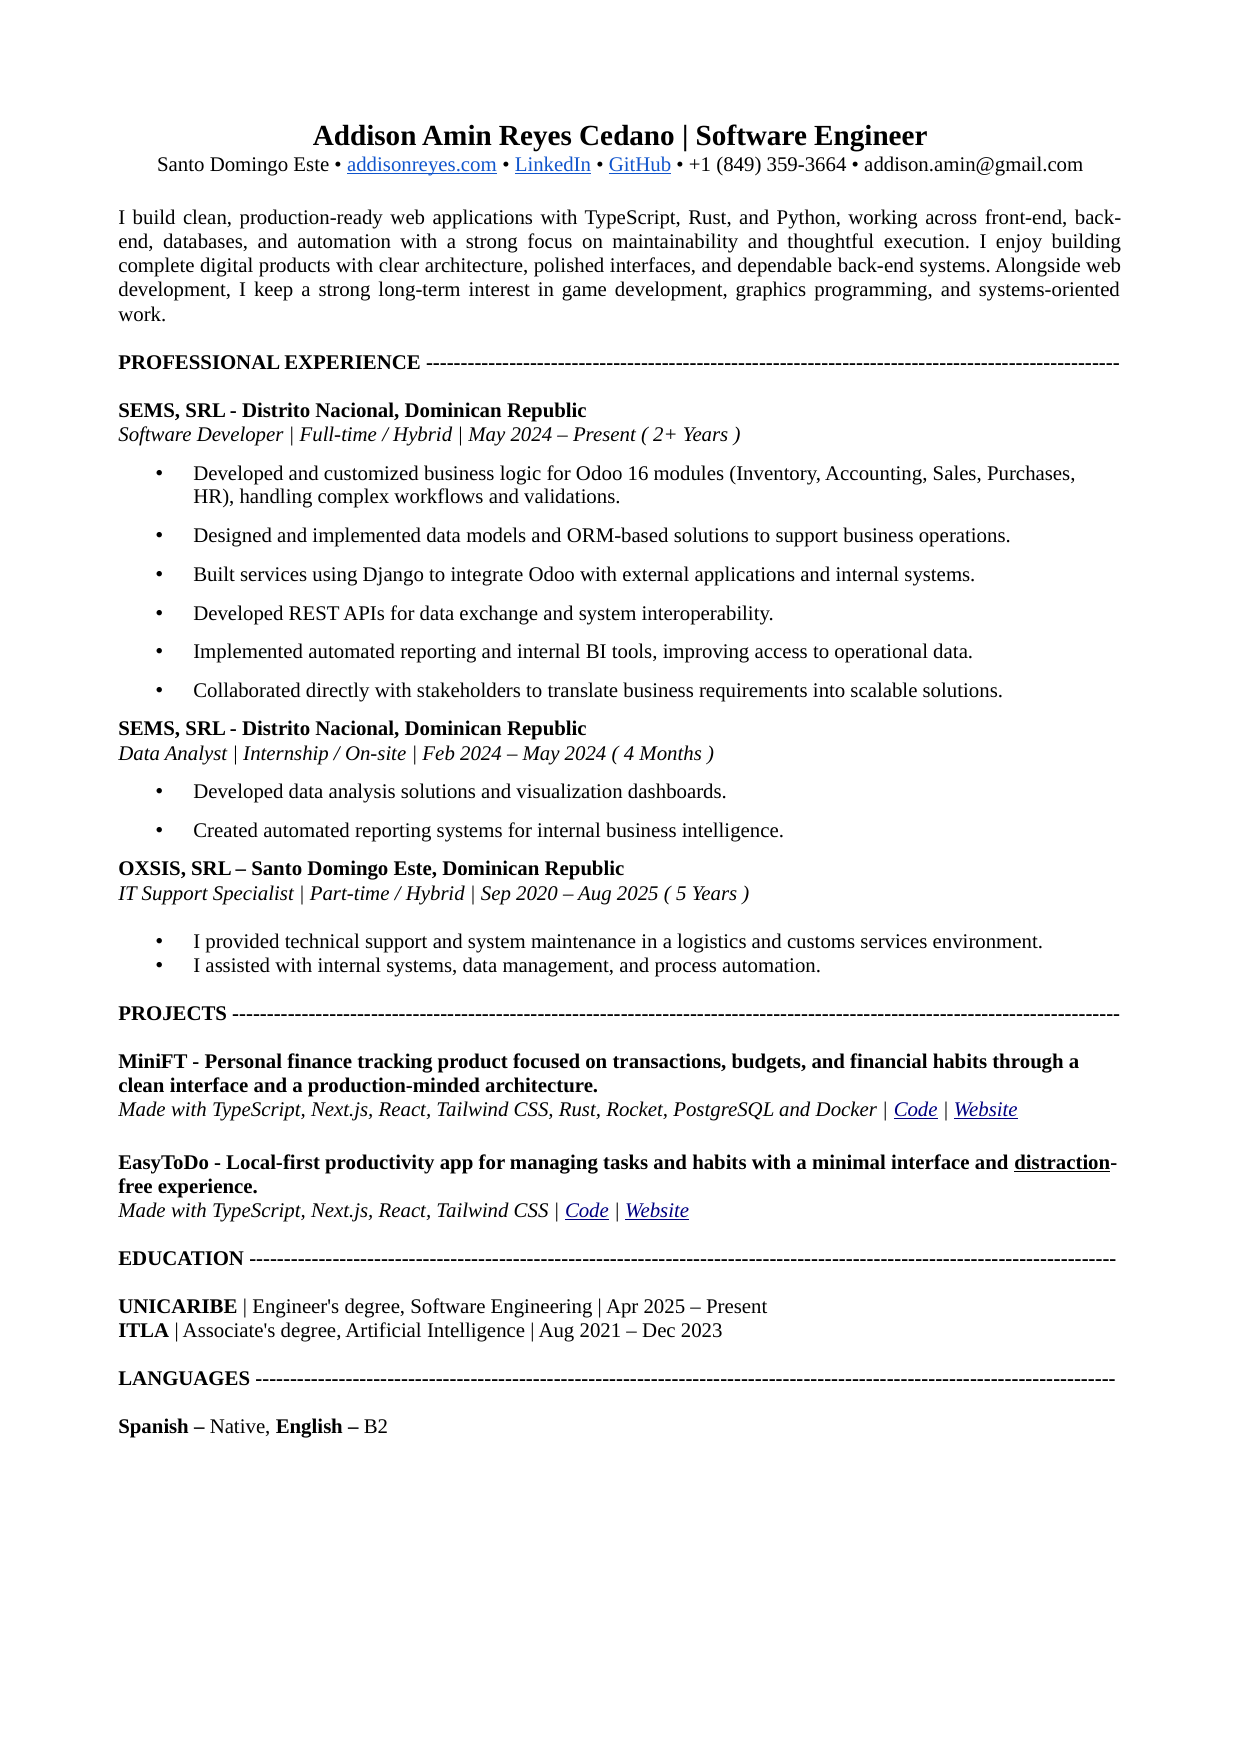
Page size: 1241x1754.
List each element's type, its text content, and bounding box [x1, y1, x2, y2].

text EDUCATION ----------------------------------------------------------------------------------------------------------------------------- [118, 1246, 1122, 1270]
subtitle Made with TypeScript, Next.js, React, Tailwind CSS | Code | Website [118, 1198, 1122, 1222]
text I build clean, production-ready web applications with TypeScript, Rust, and Python, working across front-end, back-end, databases, and automation with a strong focus on maintainability and thoughtful execution. I enjoy building complete digital products with clear architecture, polished interfaces, and dependable back-end systems. Alongside web development, I keep a strong long-term interest in game development, graphics programming, and systems-oriented work. [118, 205, 1122, 326]
text IT Support Specialist | Part-time / Hybrid | Sep 2020 – Aug 2025 ( 5 Years ) [118, 880, 1122, 904]
text ITLA | Associate's degree, Artificial Intelligence | Aug 2021 – Dec 2023 [118, 1318, 1122, 1342]
subtitle Made with TypeScript, Next.js, React, Tailwind CSS, Rust, Rocket, PostgreSQL and Docker | Code | Website [118, 1097, 1122, 1121]
list Collaborated directly with stakeholders to translate business requirements into scalable solutions. [156, 678, 1122, 702]
list I provided technical support and system maintenance in a logistics and customs services environment. [156, 928, 1122, 953]
list Implemented automated reporting and internal BI tools, improving access to operational data. [156, 639, 1122, 663]
text Spanish – Native, English – B2 [118, 1414, 1122, 1438]
text Software Developer | Full-time / Hybrid | May 2024 – Present ( 2+ Years ) [118, 422, 1122, 446]
list I assisted with internal systems, data management, and process automation. [156, 953, 1122, 977]
subtitle MiniFT - Personal finance tracking product focused on transactions, budgets, and financial habits through a clean interface and a production-minded architecture. [118, 1049, 1122, 1097]
list Built services using Django to integrate Odoo with external applications and internal systems. [156, 562, 1122, 586]
text UNICARIBE | Engineer's degree, Software Engineering | Apr 2025 – Present [118, 1294, 1122, 1318]
text SEMS, SRL - Distrito Nacional, Dominican Republic [118, 716, 1122, 740]
text LANGUAGES ---------------------------------------------------------------------------------------------------------------------------- [118, 1366, 1122, 1390]
list Designed and implemented data models and ORM-based solutions to support business operations. [156, 523, 1122, 547]
text PROJECTS -------------------------------------------------------------------------------------------------------------------------------- [118, 1001, 1122, 1025]
text PROFESSIONAL EXPERIENCE ---------------------------------------------------------------------------------------------------- [118, 349, 1122, 374]
list Created automated reporting systems for internal business intelligence. [156, 818, 1122, 842]
text Data Analyst | Internship / On-site | Feb 2024 – May 2024 ( 4 Months ) [118, 740, 1122, 764]
list Developed REST APIs for data exchange and system interoperability. [156, 600, 1122, 624]
list Developed data analysis solutions and visualization dashboards. [156, 779, 1122, 803]
subtitle EasyToDo - Local-first productivity app for managing tasks and habits with a minimal interface and distraction-free experience. [118, 1150, 1122, 1198]
text SEMS, SRL - Distrito Nacional, Dominican Republic [118, 398, 1122, 422]
list Developed and customized business logic for Odoo 16 modules (Inventory, Accounting, Sales, Purchases, HR), handling complex workflows and validations. [156, 460, 1122, 508]
text OXSIS, SRL – Santo Domingo Este, Dominican Republic [118, 856, 1122, 880]
